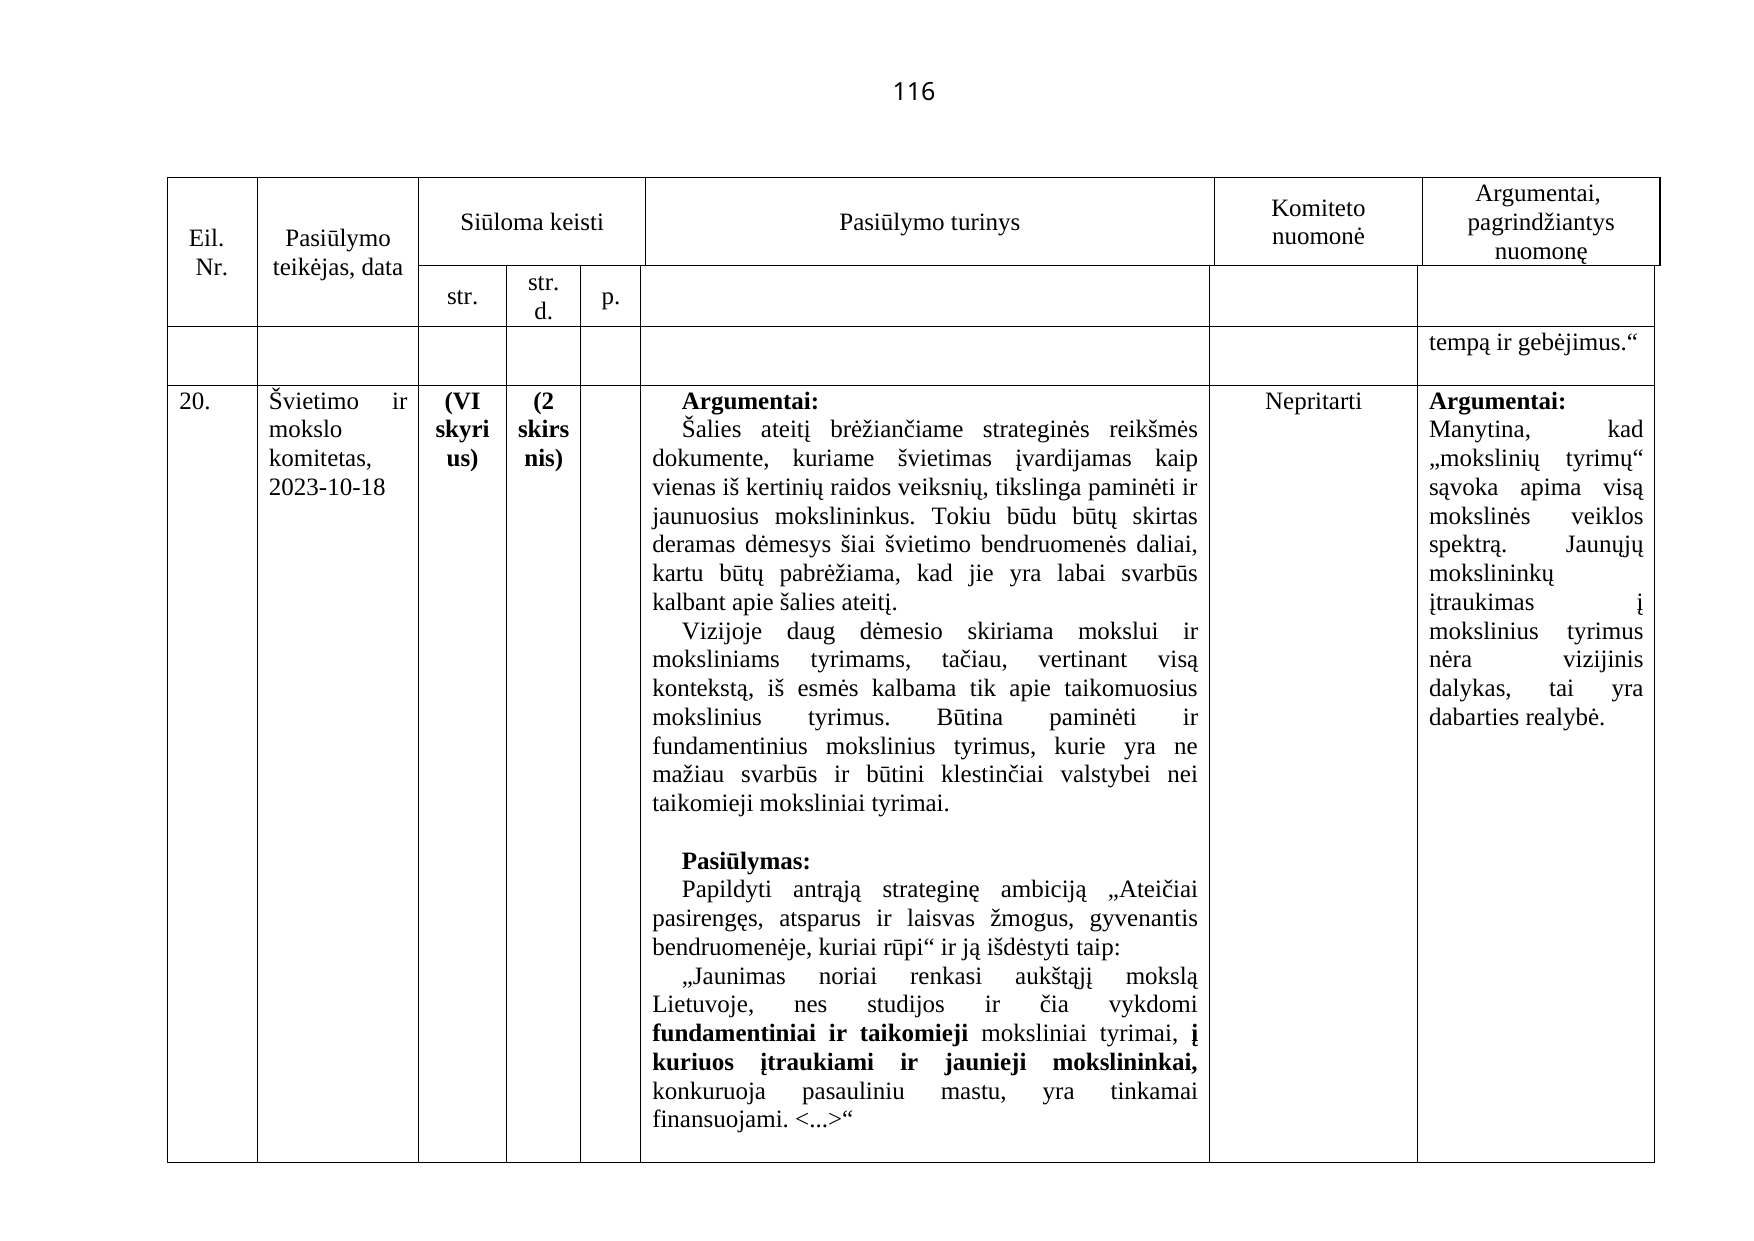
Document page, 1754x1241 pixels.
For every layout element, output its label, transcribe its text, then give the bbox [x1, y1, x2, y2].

table_cell [581, 386, 640, 1162]
table_cell [1210, 266, 1417, 326]
table_header Pasiūlymo turinys [646, 178, 1214, 264]
table_cell [1418, 266, 1654, 326]
table_header Eil. Nr. [168, 178, 257, 326]
table_cell str. [419, 266, 506, 326]
table_cell [641, 327, 1209, 385]
table_cell [507, 327, 580, 385]
table_cell Švietimo ir mokslo komitetas, 2023-10-18 [258, 386, 418, 1162]
table_header Siūloma keisti [419, 178, 645, 264]
table_cell (VI skyrius) [419, 386, 506, 1162]
table_cell [1655, 326, 1660, 385]
table_cell p. [581, 266, 640, 326]
table_cell [419, 327, 506, 385]
table_cell Nepritarti [1210, 386, 1417, 1162]
table_cell [581, 327, 640, 385]
table_cell [1210, 327, 1417, 385]
table_cell (2 skirsnis) [507, 386, 580, 1162]
table_cell tempą ir gebėjimus.“ [1418, 327, 1654, 385]
table_cell [641, 266, 1209, 326]
table_header Pasiūlymo teikėjas, data [258, 178, 418, 326]
table_cell [258, 327, 418, 385]
table_cell str. d. [507, 266, 580, 326]
table_cell 20. [168, 386, 257, 1162]
table_header Komiteto nuomonė [1215, 178, 1422, 264]
table_cell [168, 327, 257, 385]
table_header Argumentai, pagrindžiantys nuomonę [1423, 178, 1659, 264]
table_cell Argumentai: Manytina, kad „mokslinių tyrimų“ sąvoka apima visą mokslinės veiklos spektrą. Jaunųjų mokslininkų įtraukimas į mokslinius tyrimus nėra vizijinis dalykas, tai yra dabarties realybė. [1418, 386, 1654, 1162]
table_cell Argumentai: Šalies ateitį brėžiančiame strateginės reikšmės dokumente, kuriame švietimas įvardijamas kaip vienas iš kertinių raidos veiksnių, tikslinga paminėti ir jaunuosius mokslininkus. Tokiu būdu būtų skirtas deramas dėmesys šiai švietimo bendruomenės daliai, kartu būtų pabrėžiama, kad jie yra labai svarbūs kalbant apie šalies ateitį. Vizijoje daug dėmesio skiriama mokslui ir moksliniams tyrimams, tačiau, vertinant visą kontekstą, iš esmės kalbama tik apie taikomuosius mokslinius tyrimus. Būtina paminėti ir fundamentinius mokslinius tyrimus, kurie yra ne mažiau svarbūs ir būtini klestinčiai valstybei nei taikomieji moksliniai tyrimai. Pasiūlymas: Papildyti antrąją strateginę ambiciją „Ateičiai pasirengęs, atsparus ir laisvas žmogus, gyvenantis bendruomenėje, kuriai rūpi“ ir ją išdėstyti taip: „Jaunimas noriai renkasi aukštąjį mokslą Lietuvoje, nes studijos ir čia vykdomi fundamentiniai ir taikomieji moksliniai tyrimai, į kuriuos įtraukiami ir jaunieji mokslininkai, konkuruoja pasauliniu mastu, yra tinkamai finansuojami. <...>“ [641, 386, 1209, 1162]
table_cell [1655, 266, 1660, 326]
table_cell [1655, 385, 1660, 1162]
